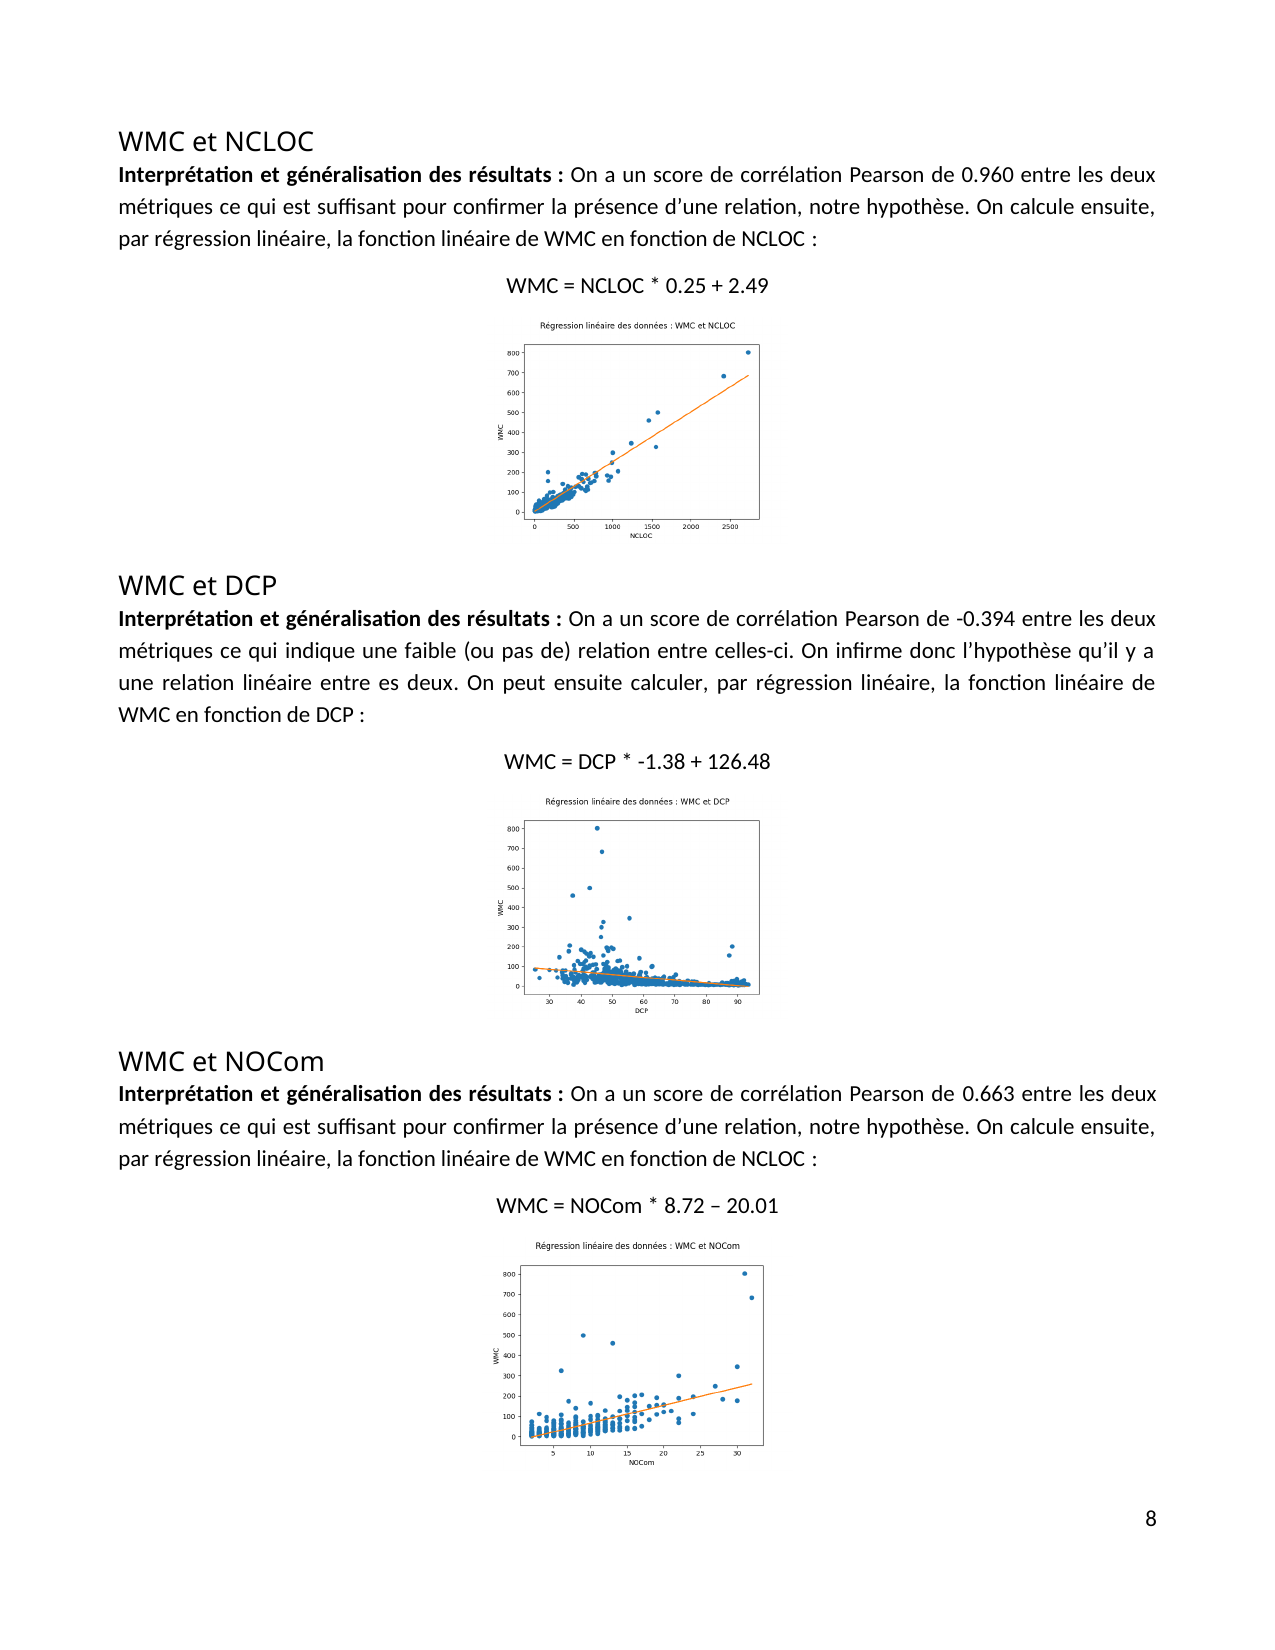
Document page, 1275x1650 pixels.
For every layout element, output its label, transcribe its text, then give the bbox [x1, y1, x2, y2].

text Interprétation et généralisation des résultats : On a un score de corrélation Pearson de 0.960 entre les deux métriques ce qui est suffisant pour confirmer la présence d’une relation, notre hypothèse. On calcule ensuite, par régression linéaire, la fonction linéaire de WMC en fonction de NCLOC : [118, 160, 1157, 252]
text Interprétation et généralisation des résultats : On a un score de corrélation Pearson de -0.394 entre les deux métriques ce qui indique une faible (ou pas de) relation entre celles-ci. On infirme donc l’hypothèse qu’il y a une relation linéaire entre es deux. On peut ensuite calculer, par régression linéaire, la fonction linéaire de WMC en fonction de DCP : [118, 604, 1157, 728]
text WMC = NOCom * 8.72 – 20.01 [118, 1191, 1157, 1219]
subtitle WMC et NOCom [118, 1042, 1157, 1079]
picture [487, 317, 789, 544]
picture [487, 794, 789, 1019]
text Interprétation et généralisation des résultats : On a un score de corrélation Pearson de 0.663 entre les deux métriques ce qui est suffisant pour confirmer la présence d’une relation, notre hypothèse. On calcule ensuite, par régression linéaire, la fonction linéaire de WMC en fonction de NCLOC : [118, 1079, 1157, 1172]
picture [481, 1237, 794, 1471]
subtitle WMC et NCLOC [118, 122, 1157, 159]
text WMC = DCP * -1.38 + 126.48 [118, 747, 1157, 775]
text WMC = NCLOC * 0.25 + 2.49 [118, 271, 1157, 299]
subtitle WMC et DCP [118, 566, 1157, 603]
